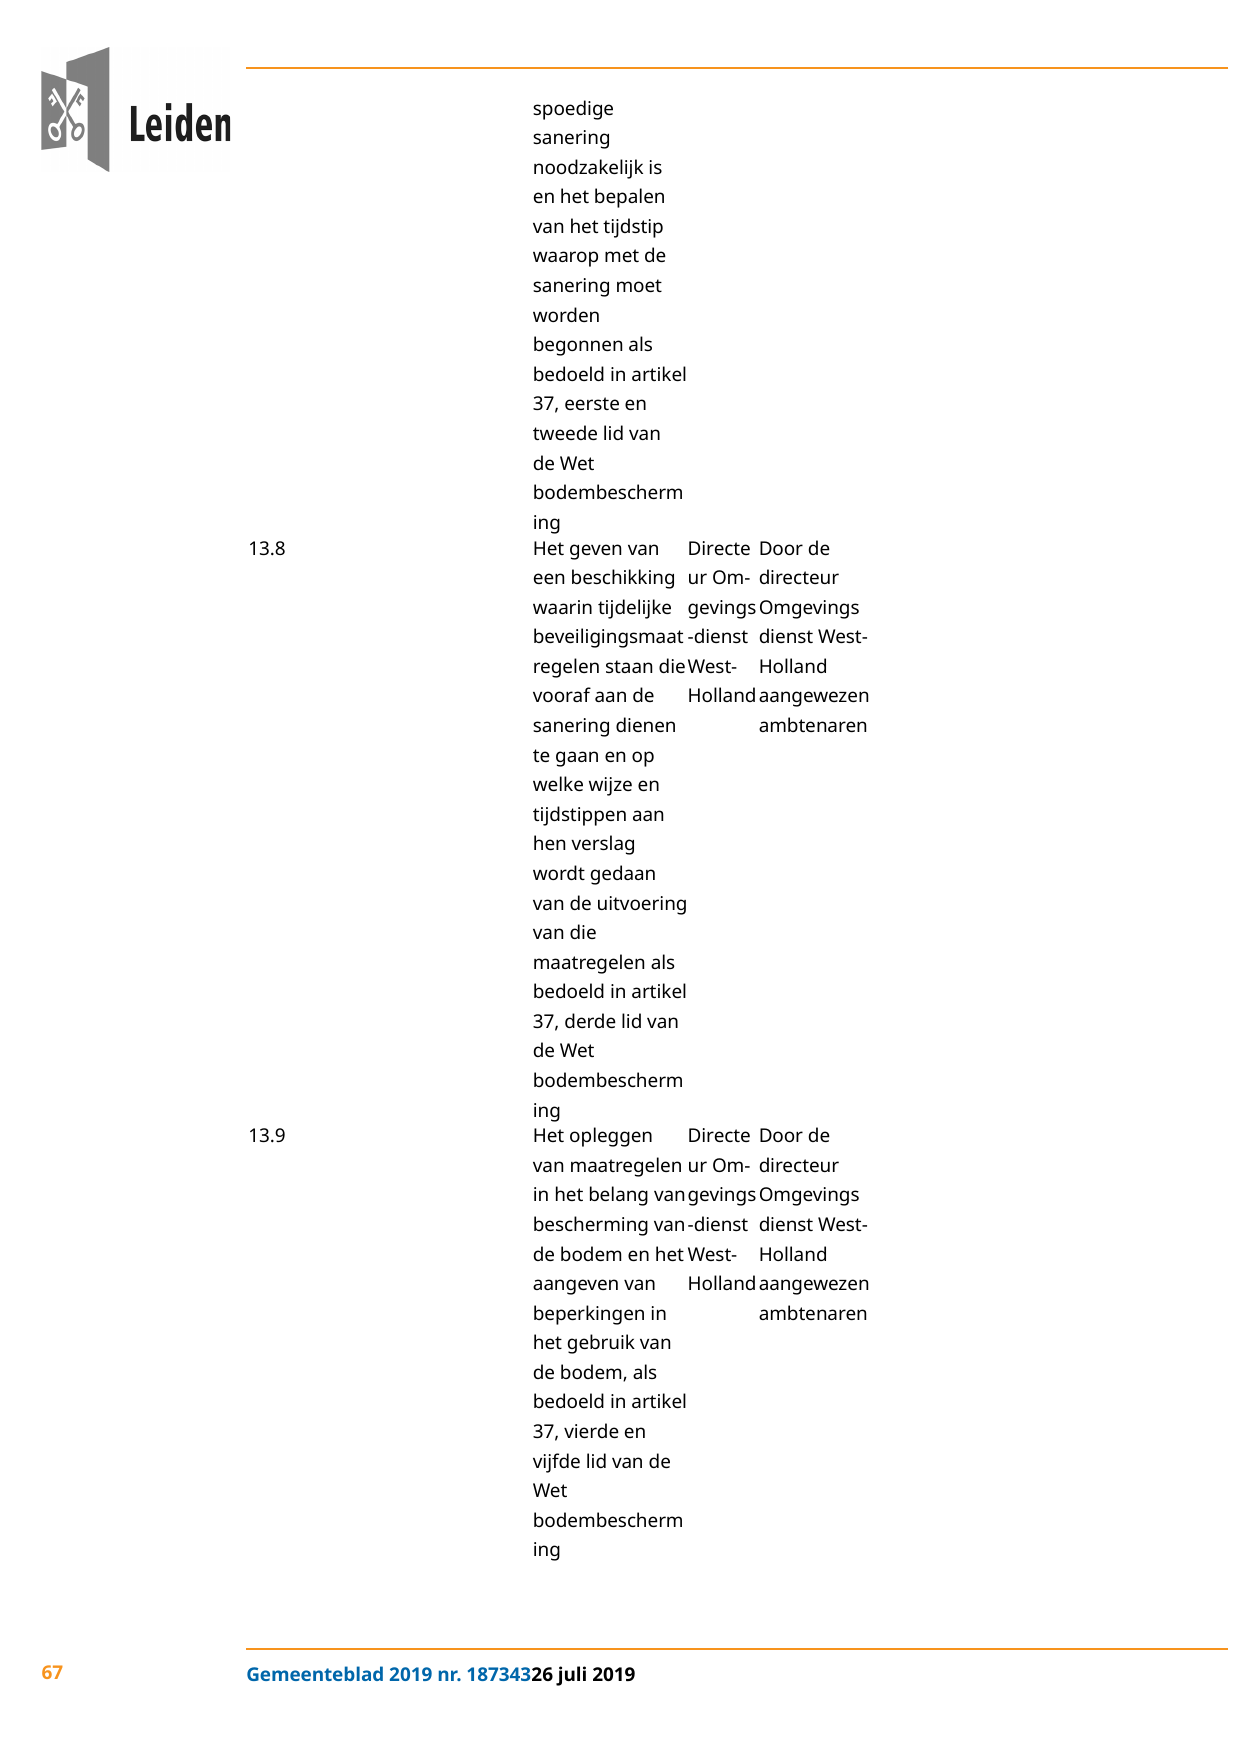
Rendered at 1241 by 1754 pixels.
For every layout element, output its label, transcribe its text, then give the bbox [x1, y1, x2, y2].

table_cell [759, 95, 901, 535]
table_cell Het opleggen van maatregelen in het belang van bescherming van de bodem en het aangeven van beperkingen in het gebruik van de bodem, als bedoeld in artikel 37, vierde en vijfde lid van de Wet bodembescherming [533, 1123, 687, 1562]
table_cell Door de directeur Omgevings dienst West-Holland aangewezen ambtenaren [759, 1123, 901, 1562]
table_cell spoedige sanering noodzakelijk is en het bepalen van het tijdstip waarop met de sanering moet worden begonnen als bedoeld in artikel 37, eerste en tweede lid van de Wet bodembescherming [533, 95, 687, 535]
table_cell Directeur Om-gevings-dienst West-Holland [688, 535, 758, 1122]
table_cell Het geven van een beschikking waarin tijdelijke beveiligingsmaatregelen staan die vooraf aan de sanering dienen te gaan en op welke wijze en tijdstippen aan hen verslag wordt gedaan van de uitvoering van die maatregelen als bedoeld in artikel 37, derde lid van de Wet bodembescherming [533, 535, 687, 1122]
table_cell [972, 1123, 1043, 1562]
table_cell Door de directeur Omgevings dienst West-Holland aangewezen ambtenaren [759, 535, 901, 1122]
table_cell [248, 95, 533, 535]
table_cell [972, 535, 1043, 1122]
table_cell 13.9 [248, 1123, 533, 1562]
table_cell [688, 95, 758, 535]
table_cell [1043, 1123, 1152, 1562]
table_cell 13.8 [248, 535, 533, 1122]
table_cell [972, 95, 1043, 535]
table_cell [901, 1123, 972, 1562]
table_cell [901, 95, 972, 535]
table_cell [1043, 95, 1152, 535]
table_cell [1043, 535, 1152, 1122]
table_cell [901, 535, 972, 1122]
table_cell Directeur Om-gevings-dienst West-Holland [688, 1123, 758, 1562]
picture [41, 47, 231, 172]
